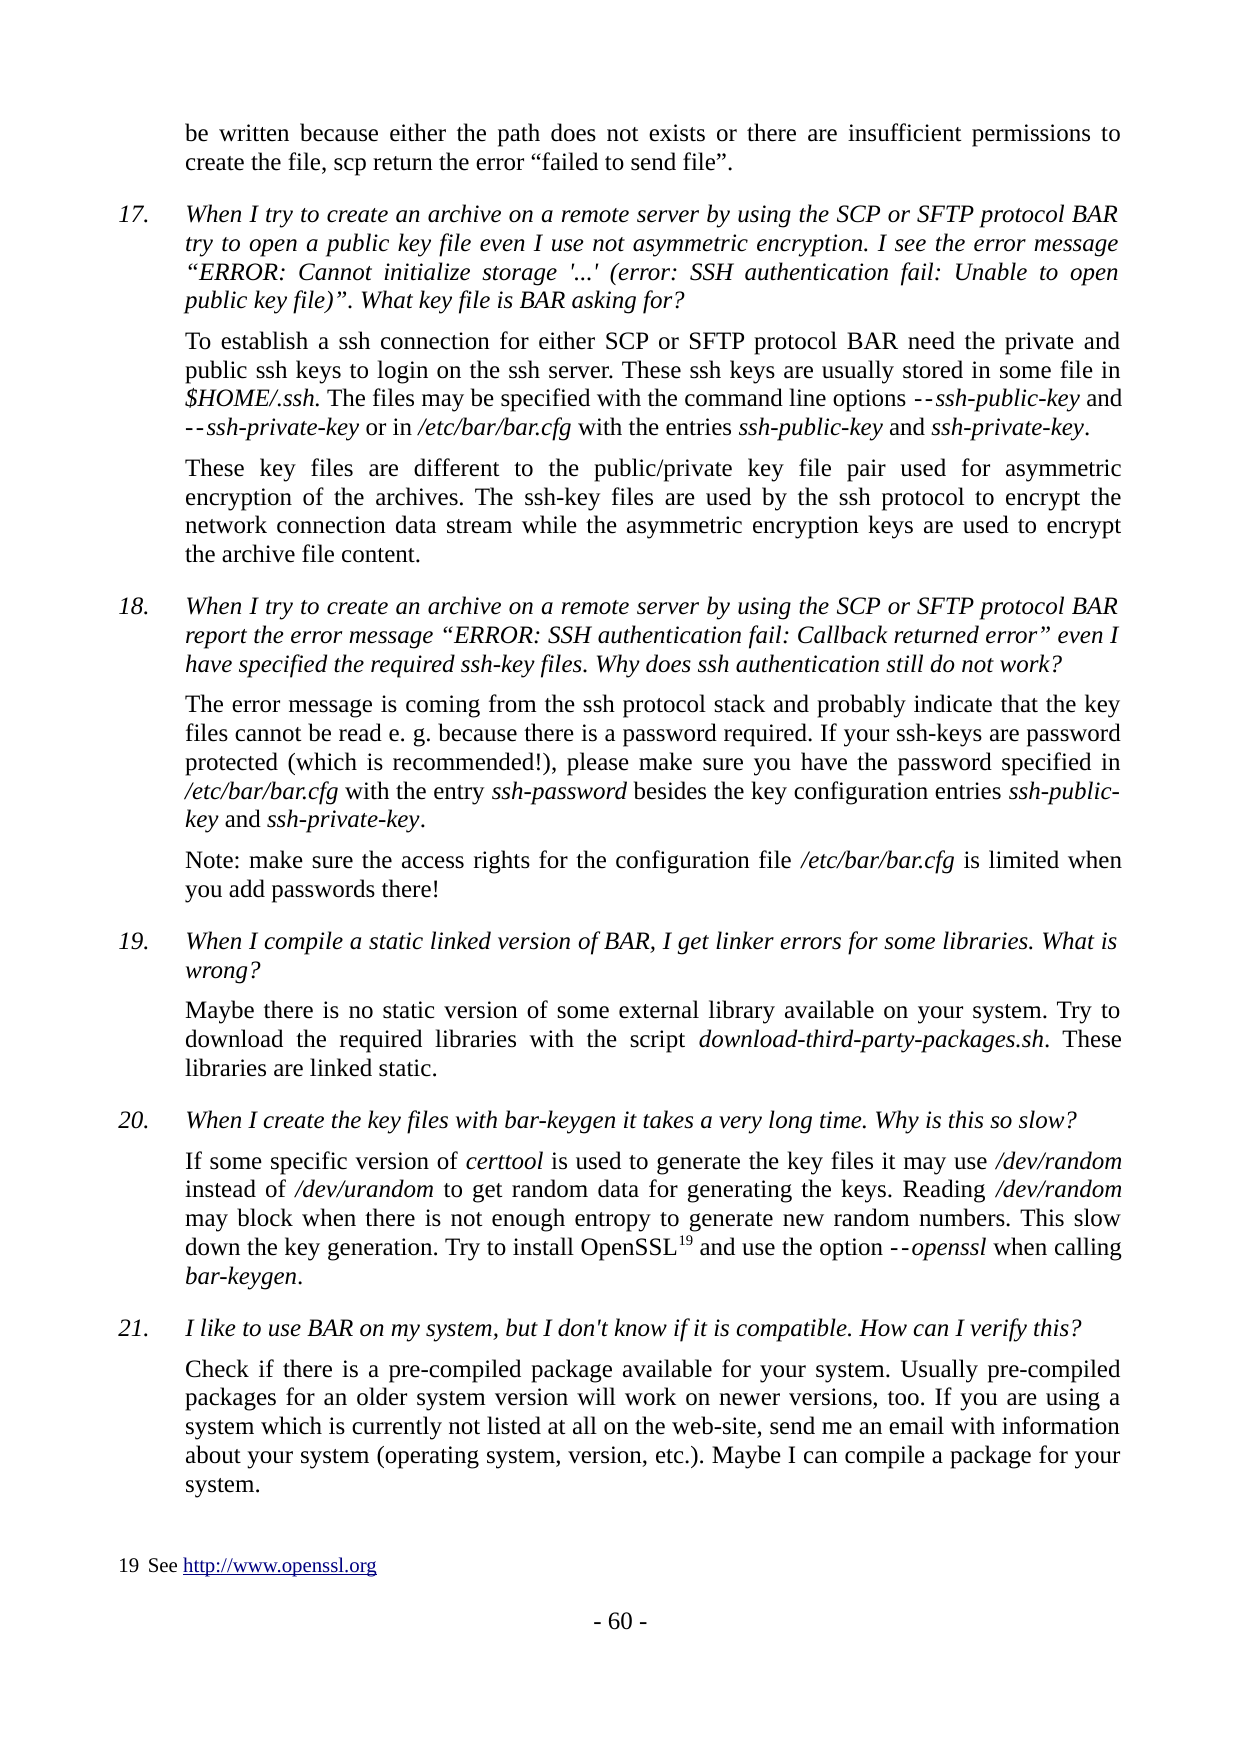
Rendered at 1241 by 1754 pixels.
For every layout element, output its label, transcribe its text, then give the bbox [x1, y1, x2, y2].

list When I create the key files with bar-keygen it takes a very long time. Why is this so slow? [118, 1105, 1122, 1134]
text To establish a ssh connection for either SCP or SFTP protocol BAR need the private and public ssh keys to login on the ssh server. These ssh keys are usually stored in some file in $HOME/.ssh. The files may be specified with the command line options ‑‑ssh-public-key and ‑‑ssh-private-key or in /etc/bar/bar.cfg with the entries ssh-public-key and ssh-private-key. [185, 326, 1122, 441]
text Note: make sure the access rights for the configuration file /etc/bar/bar.cfg is limited when you add passwords there! [185, 845, 1122, 902]
list When I compile a static linked version of BAR, I get linker errors for some libraries. What is wrong? [118, 926, 1122, 984]
list When I try to create an archive on a remote server by using the SCP or SFTP protocol BAR report the error message “ERROR: SSH authentication fail: Callback returned error” even I have specified the required ssh-key files. Why does ssh authentication still do not work? [118, 591, 1122, 678]
list When I try to create an archive on a remote server by using the SCP or SFTP protocol BAR try to open a public key file even I use not asymmetric encryption. I see the error message “ERROR: Cannot initialize storage '...' (error: SSH authentication fail: Unable to open public key file)”. What key file is BAR asking for? [118, 199, 1122, 314]
text The error message is coming from the ssh protocol stack and probably indicate that the key files cannot be read e. g. because there is a password required. If your ssh-keys are password protected (which is recommended!), please make sure you have the password specified in /etc/bar/bar.cfg with the entry ssh-password besides the key configuration entries ssh-public-key and ssh-private-key. [185, 689, 1122, 833]
text Check if there is a pre-compiled package available for your system. Usually pre-compiled packages for an older system version will work on newer versions, too. If you are using a system which is currently not listed at all on the web-site, send me an email with information about your system (operating system, version, etc.). Maybe I can compile a package for your system. [185, 1354, 1122, 1497]
list I like to use BAR on my system, but I don't know if it is compatible. How can I verify this? [118, 1313, 1122, 1342]
text be written because either the path does not exists or there are insufficient permissions to create the file, scp return the error “failed to send file”. [185, 118, 1122, 176]
text These key files are different to the public/private key file pair used for asymmetric encryption of the archives. The ssh-key files are used by the ssh protocol to encrypt the network connection data stream while the asymmetric encryption keys are used to encrypt the archive file content. [185, 453, 1122, 568]
text If some specific version of certtool is used to generate the key files it may use /dev/random instead of /dev/urandom to get random data for generating the keys. Reading /dev/random may block when there is not enough entropy to generate new random numbers. This slow down the key generation. Try to install OpenSSL and use the option ‑‑openssl when calling bar-keygen. [185, 1146, 1122, 1289]
text Maybe there is no static version of some external library available on your system. Try to download the required libraries with the script download-third-party-packages.sh. These libraries are linked static. [185, 995, 1122, 1082]
text See http://www.openssl.org [118, 1553, 1122, 1577]
